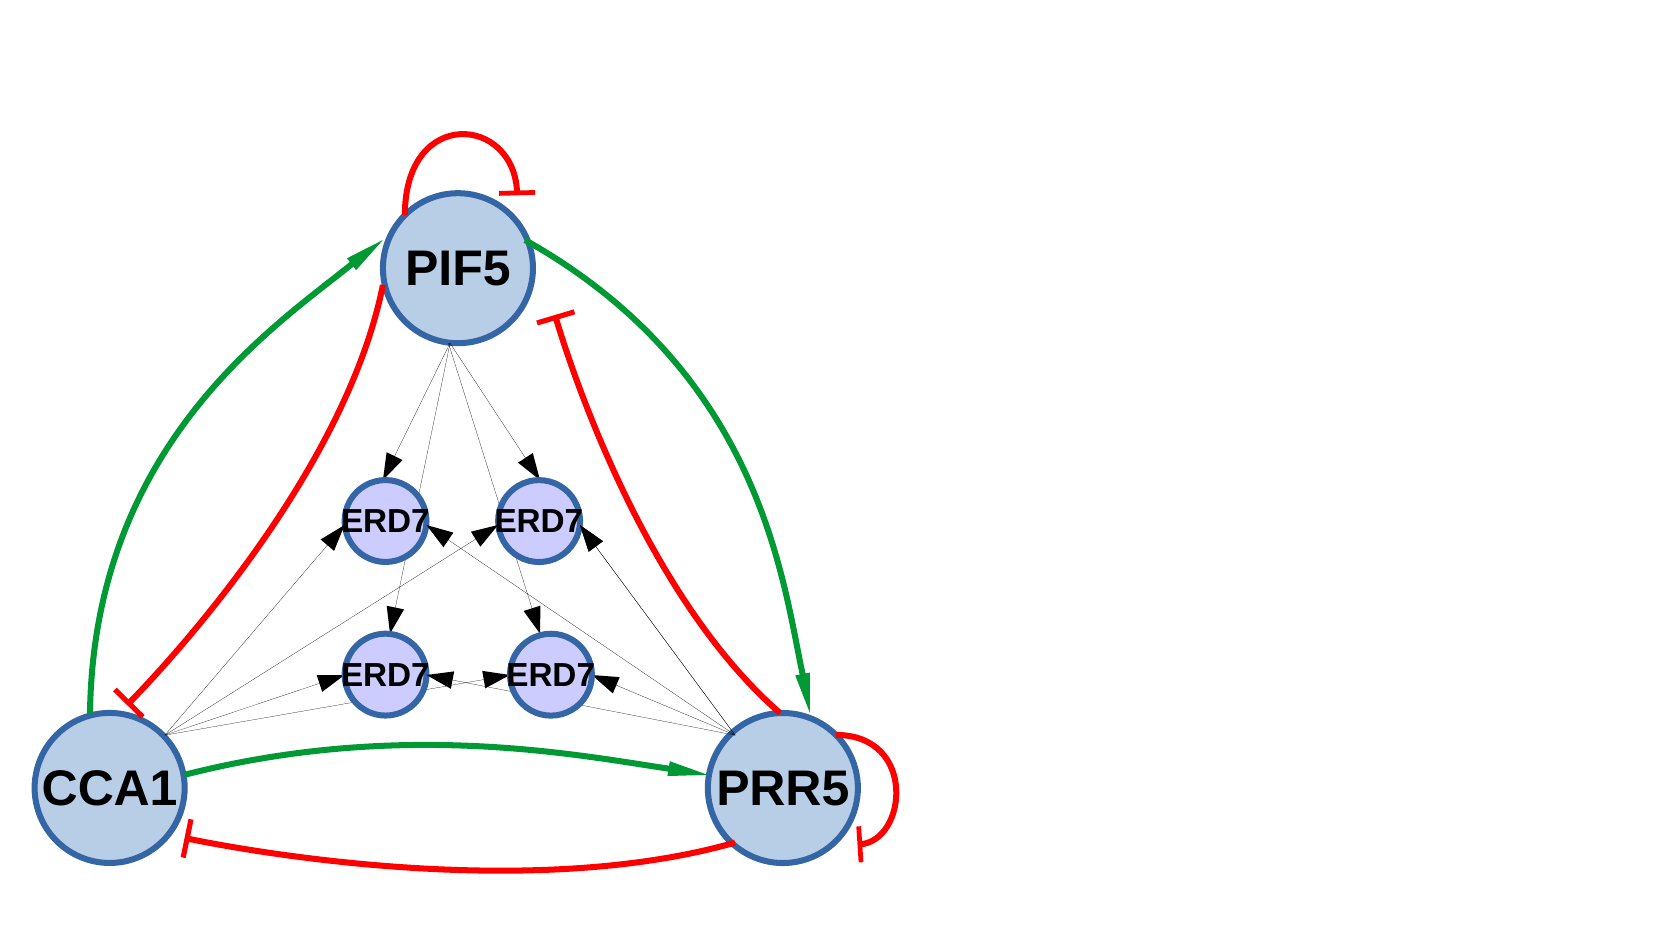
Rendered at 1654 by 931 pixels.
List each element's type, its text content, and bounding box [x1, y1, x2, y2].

text_box ERD7 [499, 480, 581, 563]
text_box ERD7 [346, 480, 427, 562]
text_box ERD7 [346, 633, 427, 716]
text_box PIF5 [382, 193, 533, 344]
text_box PRR5 [707, 712, 858, 864]
text_box CCA1 [34, 712, 185, 863]
text_box ERD7 [511, 633, 592, 716]
